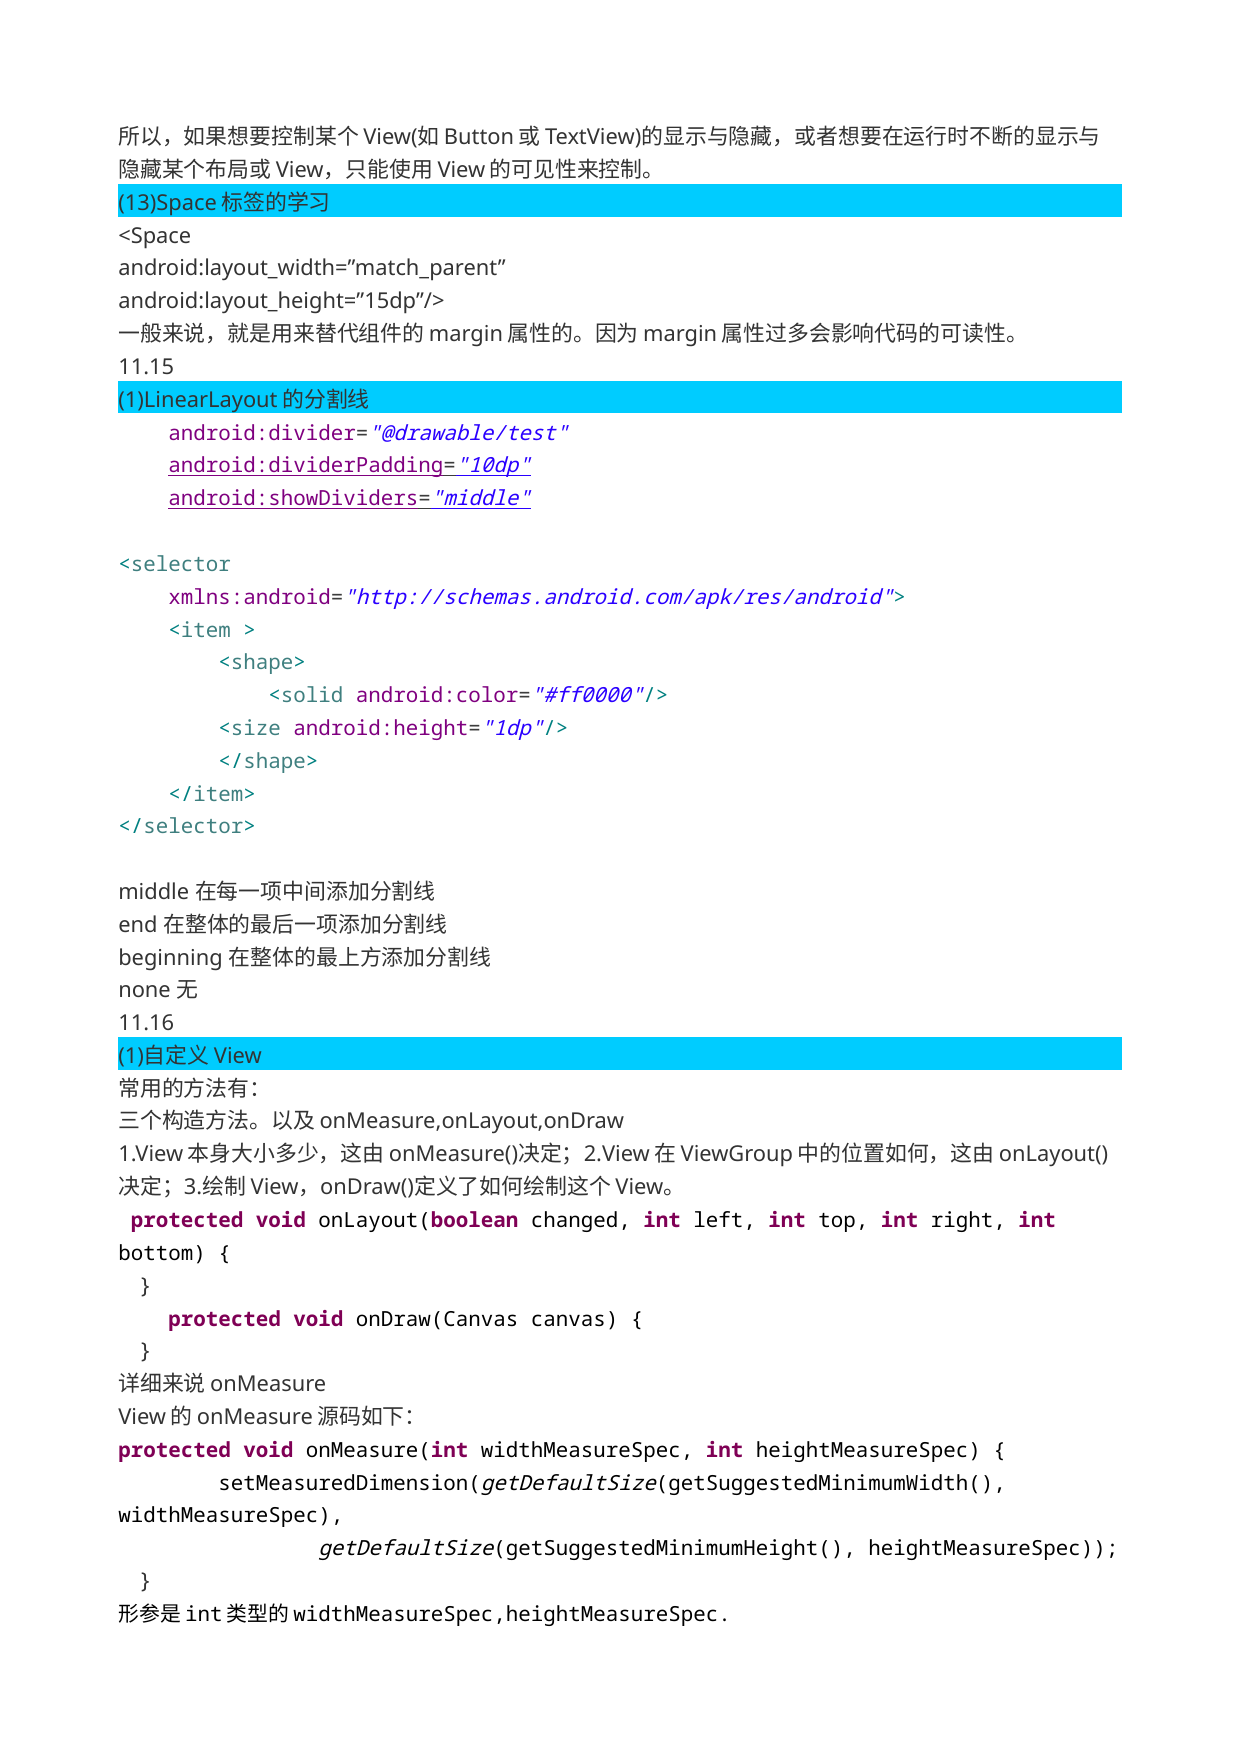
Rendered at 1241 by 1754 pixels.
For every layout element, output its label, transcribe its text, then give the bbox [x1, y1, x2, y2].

text (1)LinearLayout的分割线 [118, 381, 1122, 413]
text none 无 [118, 971, 1122, 1004]
text View的onMeasure源码如下： [118, 1398, 1122, 1431]
text android:layout_height=”15dp”/> [118, 282, 1122, 315]
text android:showDividers="middle" [118, 479, 1122, 512]
text 详细来说onMeasure [118, 1365, 1122, 1398]
text <item > [118, 610, 1122, 643]
text 形参是int类型的widthMeasureSpec,heightMeasureSpec. [118, 1595, 1122, 1627]
text </item> [118, 774, 1122, 807]
text <shape> [118, 643, 1122, 676]
text protected void onMeasure(int widthMeasureSpec, int heightMeasureSpec) { [118, 1431, 1122, 1463]
text <Space [118, 217, 1122, 249]
text } [118, 1332, 1122, 1365]
text } [118, 1562, 1122, 1595]
text getDefaultSize(getSuggestedMinimumHeight(), heightMeasureSpec)); [118, 1529, 1122, 1562]
text xmlns:android="http://schemas.android.com/apk/res/android"> [118, 577, 1122, 610]
text (1)自定义View [118, 1037, 1122, 1070]
text android:divider="@drawable/test" [118, 413, 1122, 446]
text android:layout_width=”match_parent” [118, 249, 1122, 282]
text setMeasuredDimension(getDefaultSize(getSuggestedMinimumWidth(), widthMeasureSpec), [118, 1463, 1122, 1529]
text </selector> [118, 807, 1122, 840]
text protected void onDraw(Canvas canvas) { [118, 1299, 1122, 1332]
text 11.16 [118, 1004, 1122, 1037]
text 常用的方法有： [118, 1070, 1122, 1102]
text <selector [118, 545, 1122, 577]
text protected void onLayout(boolean changed, int left, int top, int right, int bottom) { [118, 1201, 1122, 1267]
text 所以，如果想要控制某个View(如Button或TextView)的显示与隐藏，或者想要在运行时不断的显示与隐藏某个布局或View，只能使用View的可见性来控制。 [118, 118, 1122, 184]
text (13)Space标签的学习 [118, 184, 1122, 217]
text <size android:height="1dp"/> [118, 709, 1122, 742]
text 三个构造方法。以及onMeasure,onLayout,onDraw [118, 1102, 1122, 1135]
text end 在整体的最后一项添加分割线 [118, 906, 1122, 938]
text 1.View本身大小多少，这由onMeasure()决定；2.View在ViewGroup中的位置如何，这由onLayout()决定；3.绘制View，onDraw()定义了如何绘制这个View。 [118, 1135, 1122, 1201]
text android:dividerPadding="10dp" [118, 446, 1122, 479]
text 11.15 [118, 348, 1122, 381]
text <solid android:color="#ff0000"/> [118, 676, 1122, 709]
text 一般来说，就是用来替代组件的margin属性的。因为margin属性过多会影响代码的可读性。 [118, 315, 1122, 348]
text } [118, 1267, 1122, 1299]
text middle 在每一项中间添加分割线 [118, 873, 1122, 906]
text beginning 在整体的最上方添加分割线 [118, 938, 1122, 971]
text </shape> [118, 742, 1122, 774]
